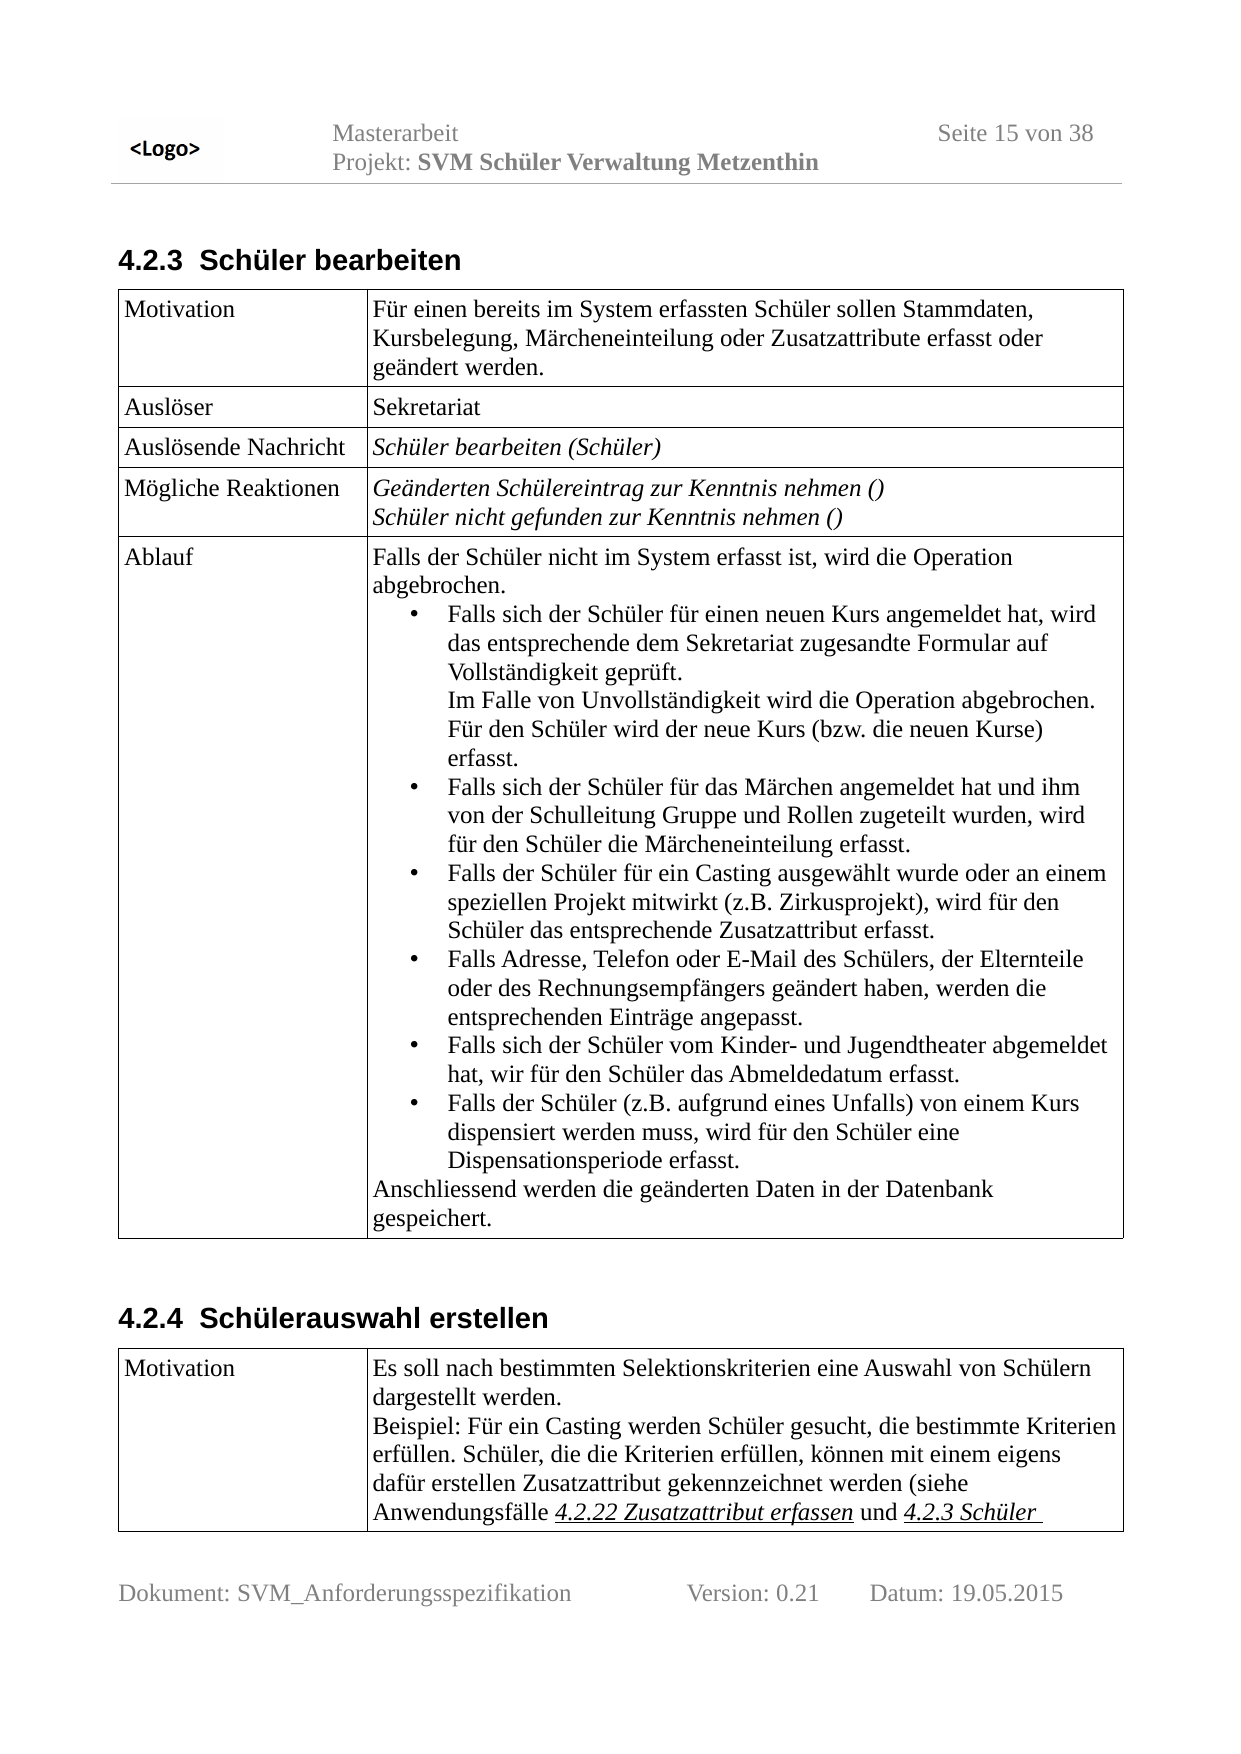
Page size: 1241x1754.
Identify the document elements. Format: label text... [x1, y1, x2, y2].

table_cell Falls der Schüler nicht im System erfasst ist, wird die Operation abgebrochen. Falls sich der Schüler für einen neuen Kurs angemeldet hat, wird das entsprechende dem Sekretariat zugesandte Formular auf Vollständigkeit geprüft. Im Falle von Unvollständigkeit wird die Operation abgebrochen. Für den Schüler wird der neue Kurs (bzw. die neuen Kurse) erfasst. Falls sich der Schüler für das Märchen angemeldet hat und ihm von der Schulleitung Gruppe und Rollen zugeteilt wurden, wird für den Schüler die Märcheneinteilung erfasst. Falls der Schüler für ein Casting ausgewählt wurde oder an einem speziellen Projekt mitwirkt (z.B. Zirkusprojekt), wird für den Schüler das entsprechende Zusatzattribut erfasst. Falls Adresse, Telefon oder E-Mail des Schülers, der Elternteile oder des Rechnungsempfängers geändert haben, werden die entsprechenden Einträge angepasst. Falls sich der Schüler vom Kinder- und Jugendtheater abgemeldet hat, wir für den Schüler das Abmeldedatum erfasst. Falls der Schüler (z.B. aufgrund eines Unfalls) von einem Kurs dispensiert werden muss, wird für den Schüler eine Dispensationsperiode erfasst. Anschliessend werden die geänderten Daten in der Datenbank gespeichert. [368, 537, 1123, 1238]
table_cell Ablauf [119, 537, 367, 1238]
table_cell Sekretariat [368, 387, 1123, 427]
table_header Für einen bereits im System erfassten Schüler sollen Stammdaten, Kursbelegung, Märcheneinteilung oder Zusatzattribute erfasst oder geändert werden. [368, 290, 1123, 386]
table_cell Auslösende Nachricht [119, 428, 367, 467]
table_cell Schüler bearbeiten (Schüler) [368, 428, 1123, 467]
picture [118, 118, 224, 183]
table_cell Mögliche Reaktionen [119, 468, 367, 536]
subtitle Schülerauswahl erstellen [118, 1301, 1122, 1335]
table_header Motivation [119, 290, 367, 386]
subtitle Schüler bearbeiten [118, 242, 1122, 276]
table_header Es soll nach bestimmten Selektionskriterien eine Auswahl von Schülern dargestellt werden. Beispiel: Für ein Casting werden Schüler gesucht, die bestimmte Kriterien erfüllen. Schüler, die die Kriterien erfüllen, können mit einem eigens dafür erstellen Zusatzattribut gekennzeichnet werden (siehe Anwendungsfälle 4.2.22 Zusatzattribut erfassen und 4.2.3 Schüler [368, 1349, 1123, 1531]
table_cell Geänderten Schülereintrag zur Kenntnis nehmen () Schüler nicht gefunden zur Kenntnis nehmen () [368, 468, 1123, 536]
table_cell Auslöser [119, 387, 367, 427]
table_header Motivation [119, 1349, 367, 1531]
